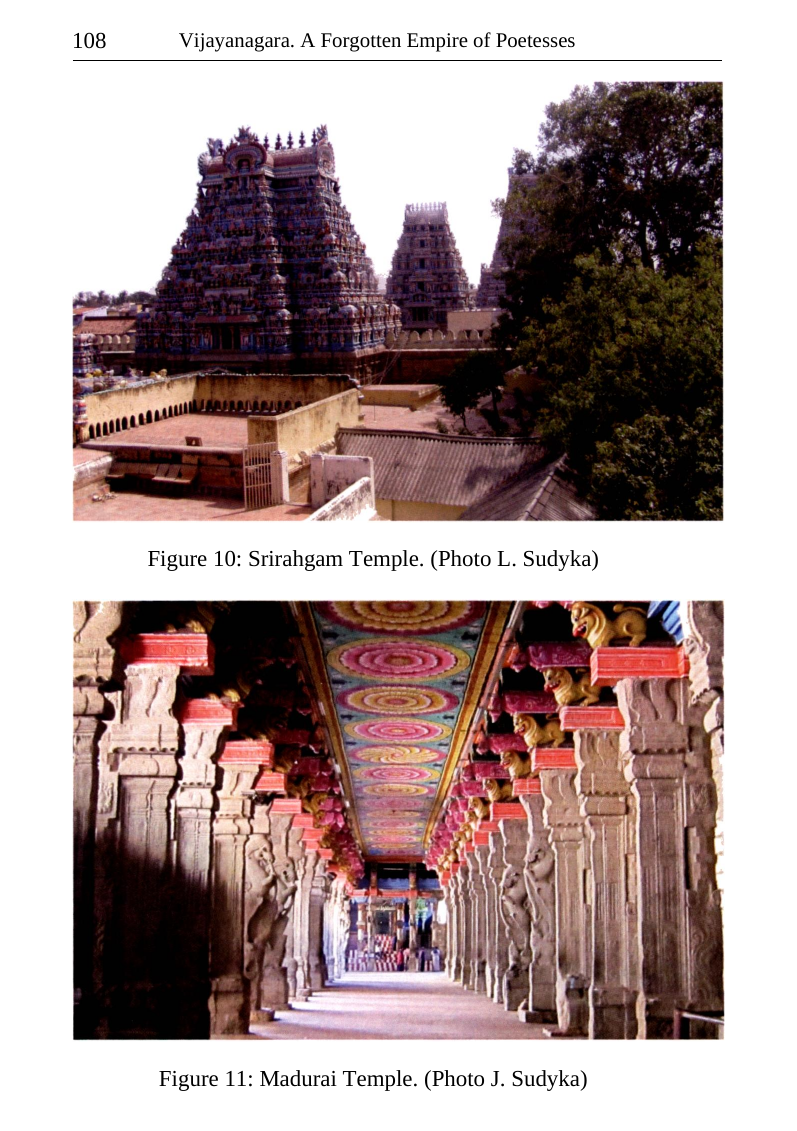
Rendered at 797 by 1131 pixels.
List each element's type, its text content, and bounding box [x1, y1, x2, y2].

text Vijayanagara. A Forgotten Empire of Poetesses [179, 28, 618, 52]
picture [71, 80, 725, 523]
text 108 [72, 27, 119, 53]
picture [71, 599, 726, 1042]
text Figure 10: Srirahgam Temple. (Photo L. Sudyka) [147, 545, 648, 572]
text Figure 11: Madurai Temple. (Photo J. Sudyka) [159, 1065, 638, 1092]
